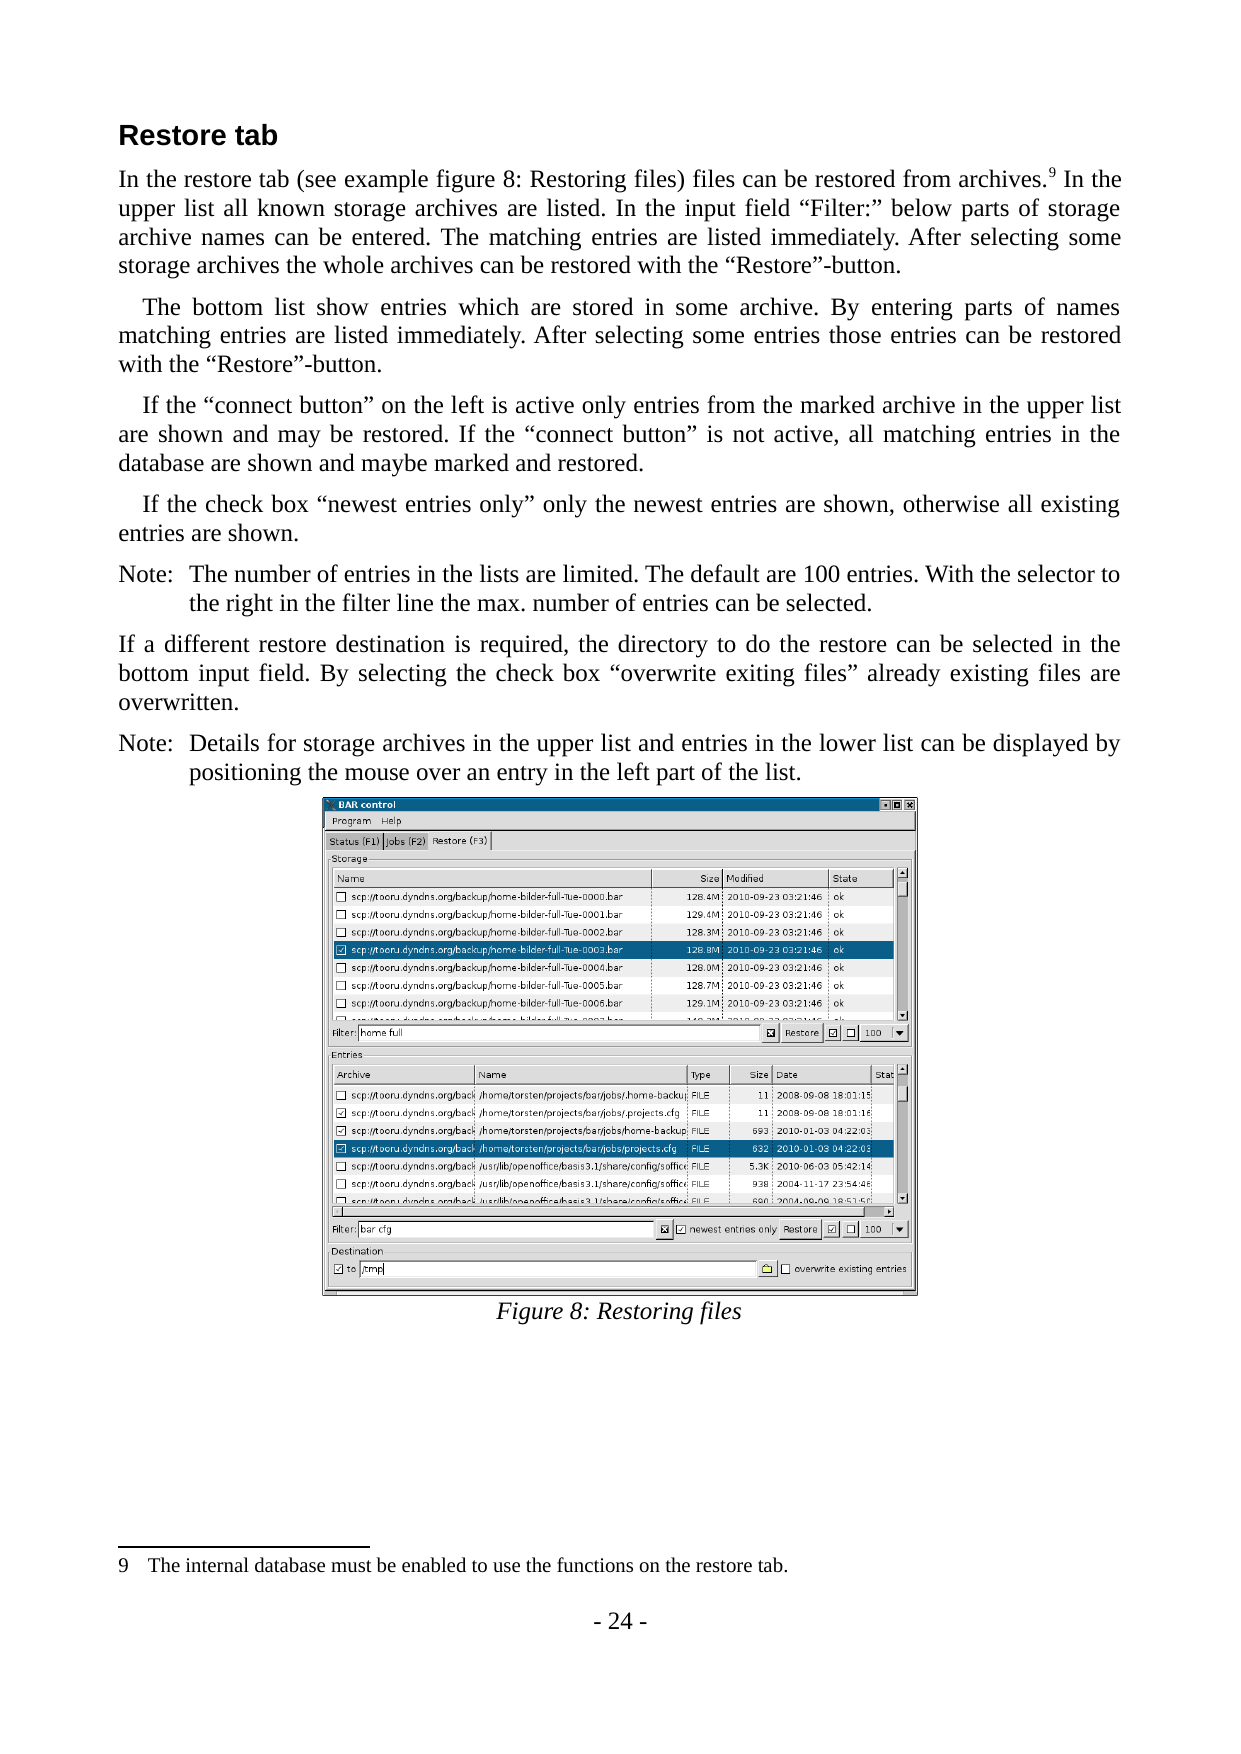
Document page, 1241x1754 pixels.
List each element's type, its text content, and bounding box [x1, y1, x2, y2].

subtitle Restore tab [118, 118, 1122, 152]
text If a different restore destination is required, the directory to do the restore can be selected in the bottom input field. By selecting the check box “overwrite exiting files” already existing files are overwritten. [118, 629, 1122, 715]
picture [322, 797, 918, 1296]
text If the “connect button” on the left is active only entries from the marked archive in the upper list are shown and may be restored. If the “connect button” is not active, all matching entries in the database are shown and maybe marked and restored. [118, 390, 1122, 477]
text Note: Details for storage archives in the upper list and entries in the lower list can be displayed by positioning the mouse over an entry in the left part of the list. [118, 728, 1122, 785]
text Note: The number of entries in the lists are limited. The default are 100 entries. With the selector to the right in the filter line the max. number of entries can be selected. [118, 559, 1122, 617]
text The bottom list show entries which are stored in some archive. By entering parts of names matching entries are listed immediately. After selecting some entries those entries can be restored with the “Restore”-button. [118, 292, 1122, 378]
text In the restore tab (see example figure 8: Restoring files) files can be restored from archives. In the upper list all known storage archives are listed. In the input field “Filter:” below parts of storage archive names can be entered. The matching entries are listed immediately. After selecting some storage archives the whole archives can be restored with the “Restore”-button. [118, 164, 1122, 279]
text If the check box “newest entries only” only the newest entries are shown, otherwise all existing entries are shown. [118, 489, 1122, 547]
text The internal database must be enabled to use the functions on the restore tab. [118, 1553, 1122, 1577]
text Figure 8: Restoring files [322, 1296, 918, 1324]
